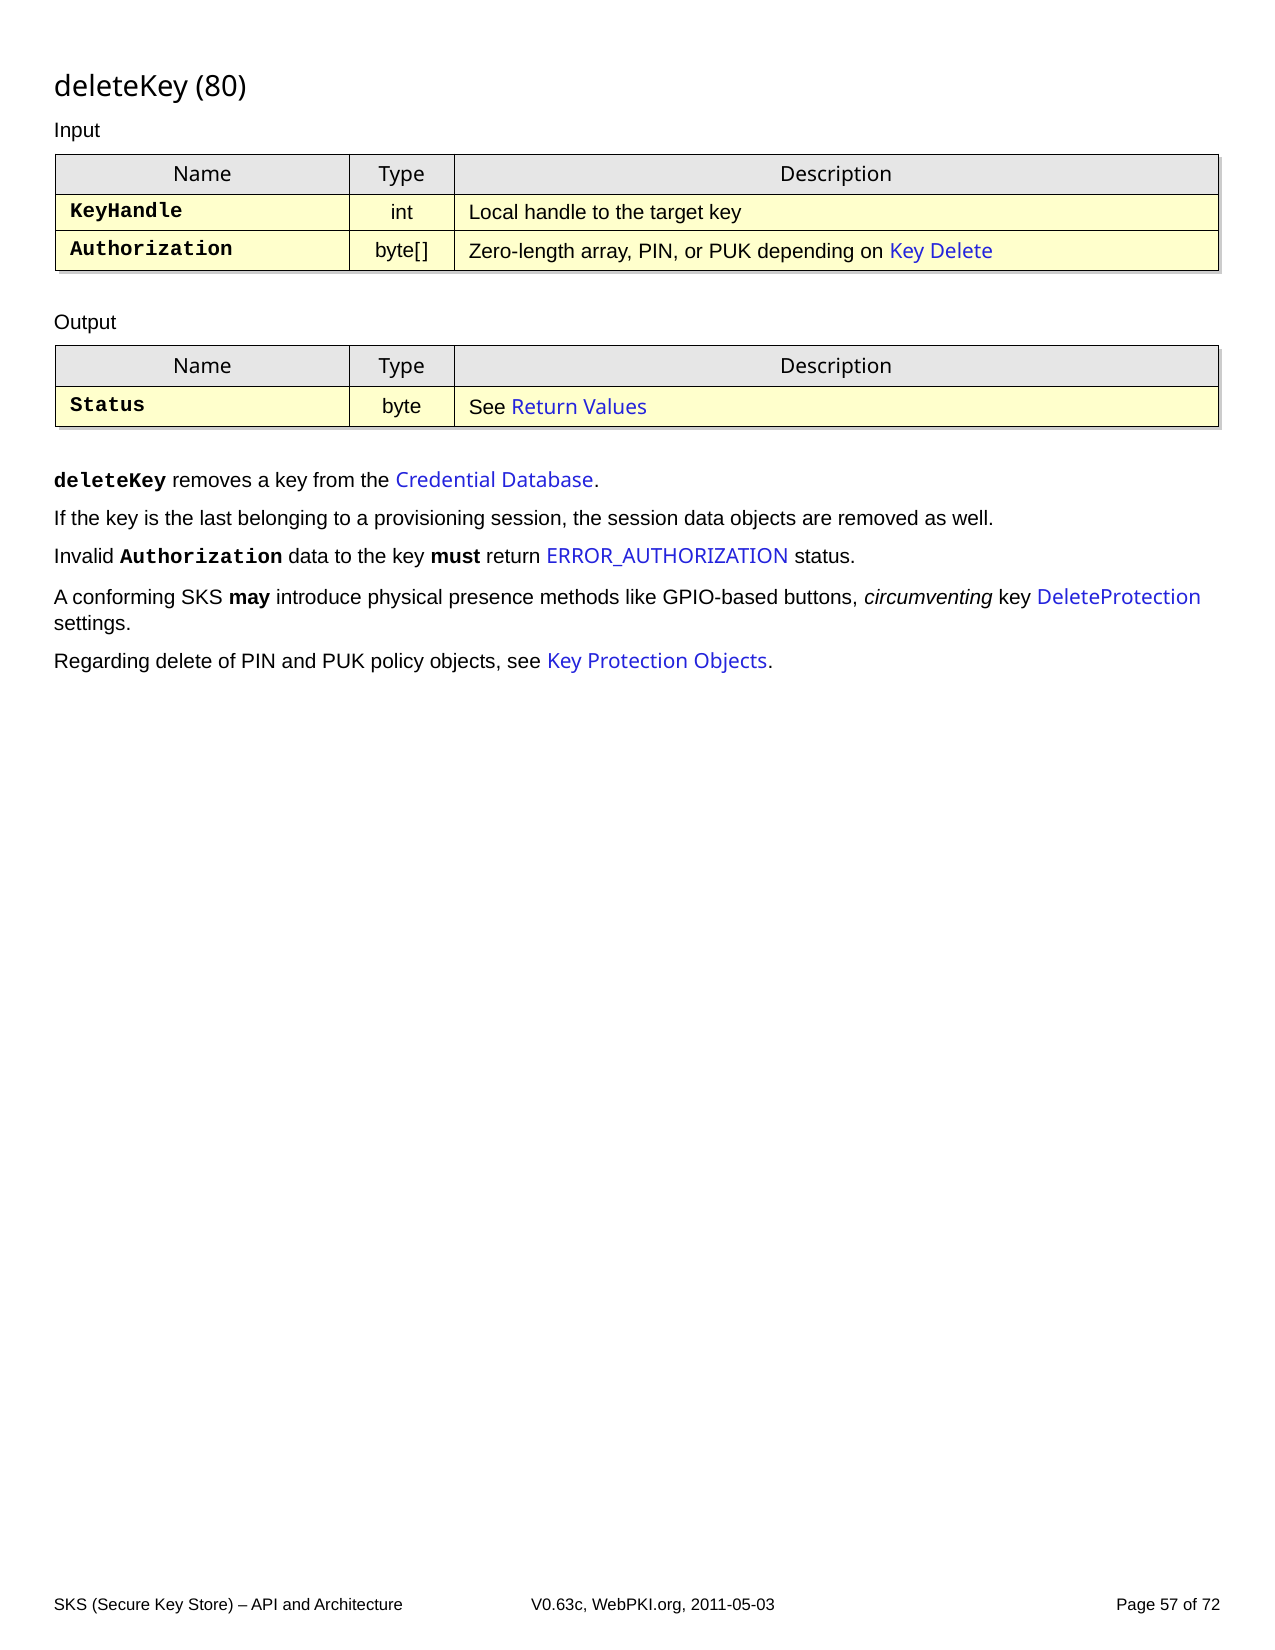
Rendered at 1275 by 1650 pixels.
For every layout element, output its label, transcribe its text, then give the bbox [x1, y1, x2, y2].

subtitle deleteKey (80) [54, 66, 1221, 105]
table_header Type [350, 155, 454, 194]
table_cell KeyHandle [56, 195, 349, 230]
table_header Name [56, 346, 349, 386]
table_cell Local handle to the target key [455, 195, 1218, 230]
text Regarding delete of PIN and PUK policy objects, see Key Protection Objects. [54, 646, 1221, 674]
table_header Name [56, 155, 349, 194]
table_cell See Return Values [455, 387, 1218, 426]
table_cell Status [56, 387, 349, 426]
table_header Type [350, 346, 454, 386]
table_cell int [350, 195, 454, 230]
table_cell Zero-length array, PIN, or PUK depending on Key Delete [455, 231, 1218, 270]
table_header Description [455, 155, 1218, 194]
table_header Description [455, 346, 1218, 386]
table_cell byte⁮[ ] [350, 231, 454, 270]
table_cell byte [350, 387, 454, 426]
text Input [54, 118, 1221, 142]
text A conforming SKS may introduce physical presence methods like GPIO-based buttons, circumventing key DeleteProtection settings. [54, 582, 1221, 634]
text Invalid Authorization data to the key must return ERROR_AUTHORIZATION status. [54, 542, 1221, 570]
text Output [54, 310, 1221, 334]
text deleteKey removes a key from the Credential Database. [54, 466, 1221, 494]
table_cell Authorization [56, 231, 349, 270]
text If the key is the last belonging to a provisioning session, the session data objects are removed as well. [54, 506, 1221, 530]
